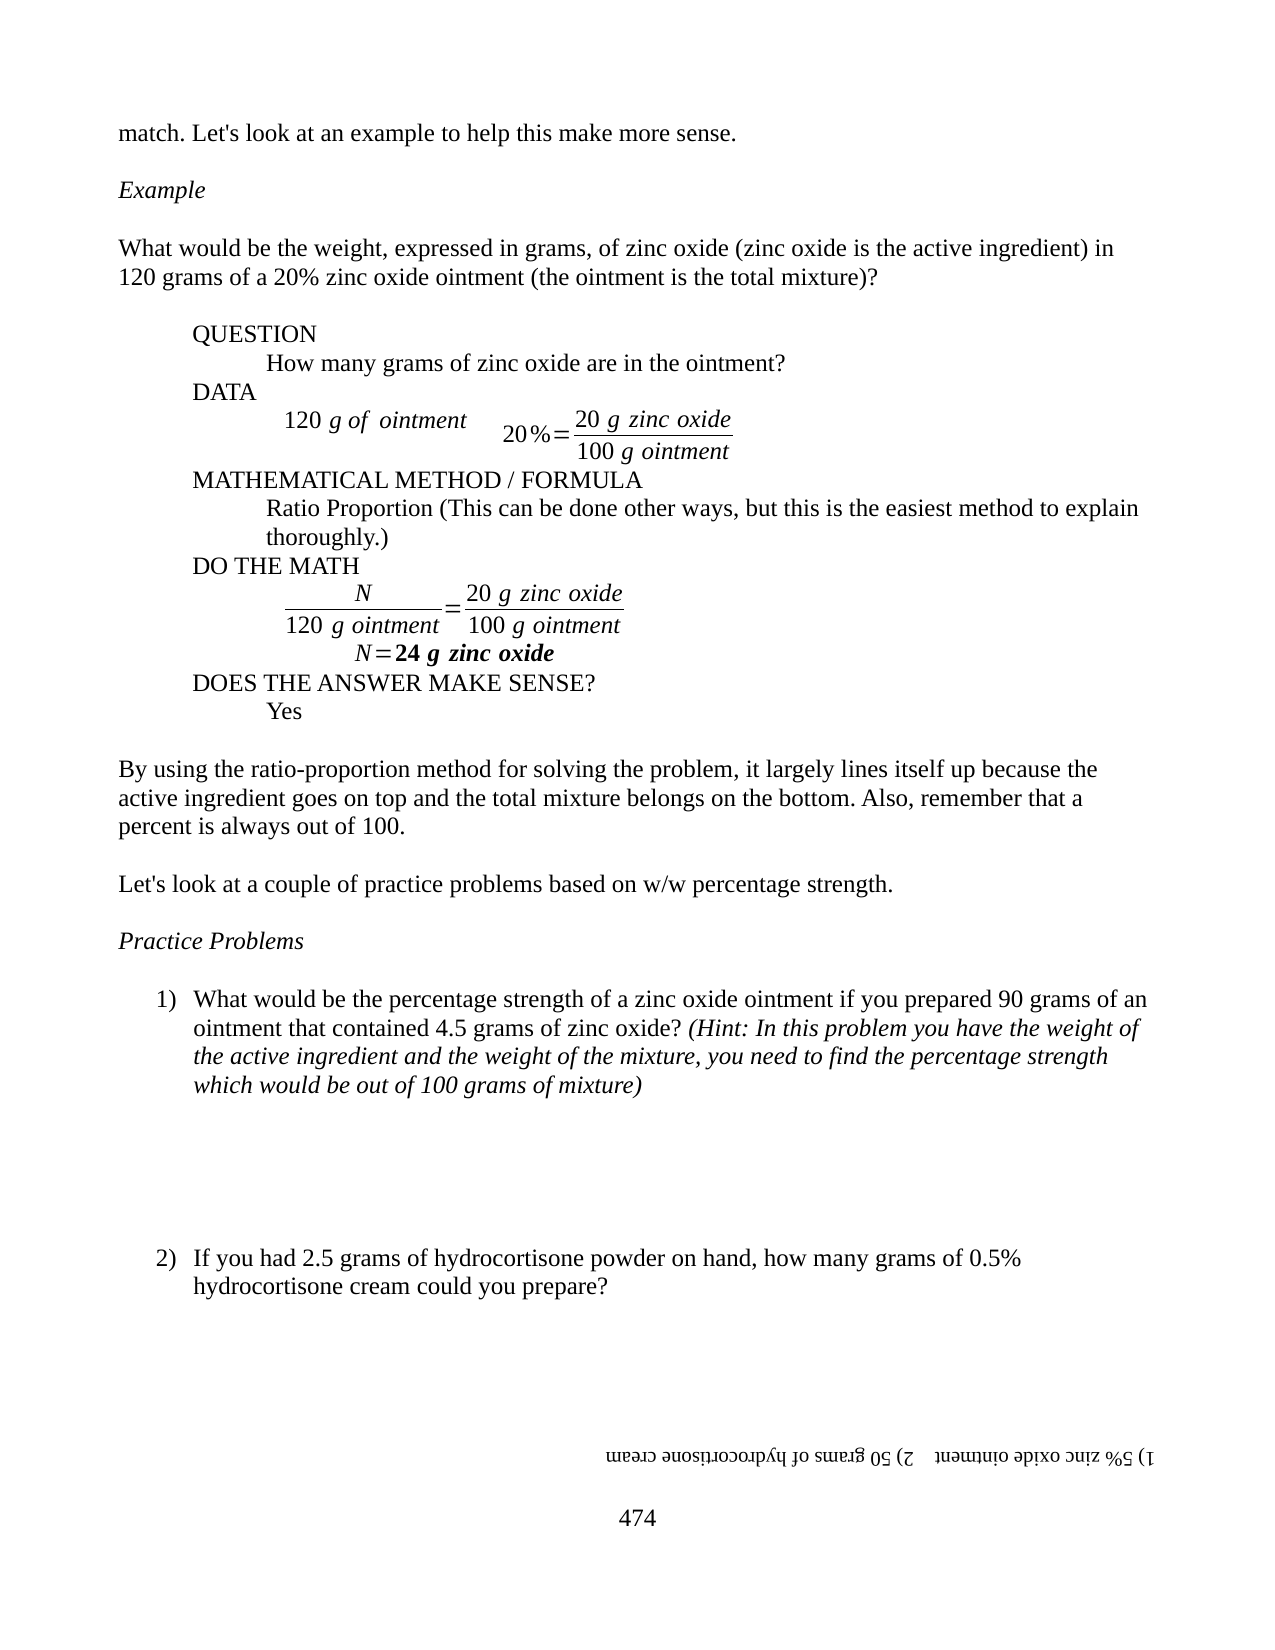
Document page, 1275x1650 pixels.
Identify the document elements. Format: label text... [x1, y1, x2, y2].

text MATHEMATICAL METHOD / FORMULA [192, 465, 1157, 493]
text Let's look at a couple of practice problems based on w/w percentage strength. [118, 869, 1157, 898]
text DO THE MATH [192, 551, 1157, 580]
text Ratio Proportion (This can be done other ways, but this is the easiest method to explain thoroughly.) [266, 493, 1157, 551]
text Practice Problems [118, 926, 1157, 955]
text DATA [192, 377, 1157, 406]
text match. Let's look at an example to help this make more sense. [118, 118, 1157, 147]
text Yes [266, 696, 1157, 725]
text QUESTION [192, 319, 1157, 348]
text How many grams of zinc oxide are in the ointment? [266, 348, 1157, 377]
text DOES THE ANSWER MAKE SENSE? [192, 668, 1157, 696]
text What would be the weight, expressed in grams, of zinc oxide (zinc oxide is the active ingredient) in 120 grams of a 20% zinc oxide ointment (the ointment is the total mixture)? [118, 233, 1157, 291]
text By using the ratio-proportion method for solving the problem, it largely lines itself up because the active ingredient goes on top and the total mixture belongs on the bottom. Also, remember that a percent is always out of 100. [118, 754, 1157, 840]
text Example [118, 176, 1157, 204]
list If you had 2.5 grams of hydrocortisone powder on hand, how many grams of 0.5% hydrocortisone cream could you prepare? [156, 1243, 1157, 1300]
list What would be the percentage strength of a zinc oxide ointment if you prepared 90 grams of an ointment that contained 4.5 grams of zinc oxide? (Hint: In this problem you have the weight of the active ingredient and the weight of the mixture, you need to find the percentage strength which would be out of 100 grams of mixture) [156, 984, 1157, 1099]
